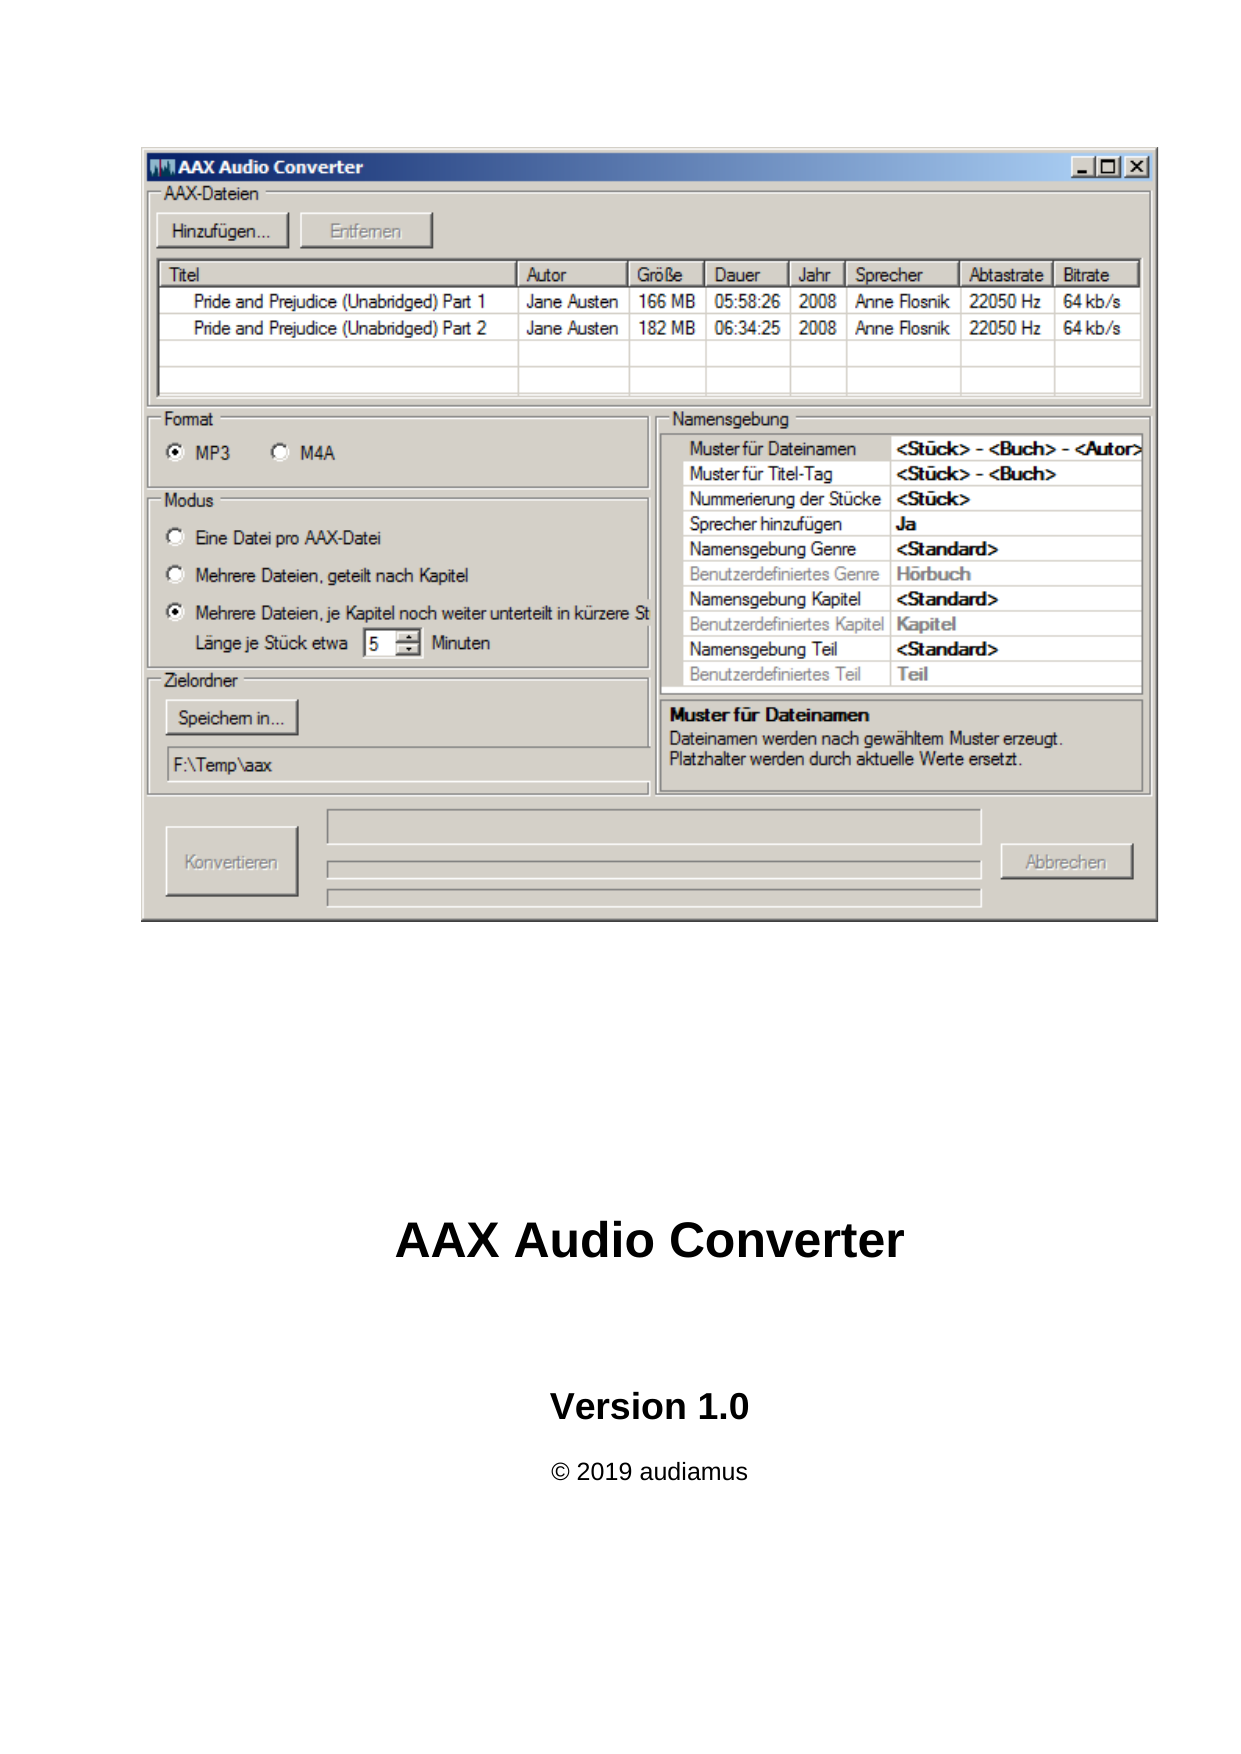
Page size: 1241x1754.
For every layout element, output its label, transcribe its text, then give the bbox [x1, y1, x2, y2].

title AAX Audio Converter [148, 1212, 1152, 1268]
subtitle Version 1.0 [148, 1386, 1152, 1428]
picture [141, 147, 1159, 922]
text © 2019 audiamus [148, 1457, 1152, 1485]
